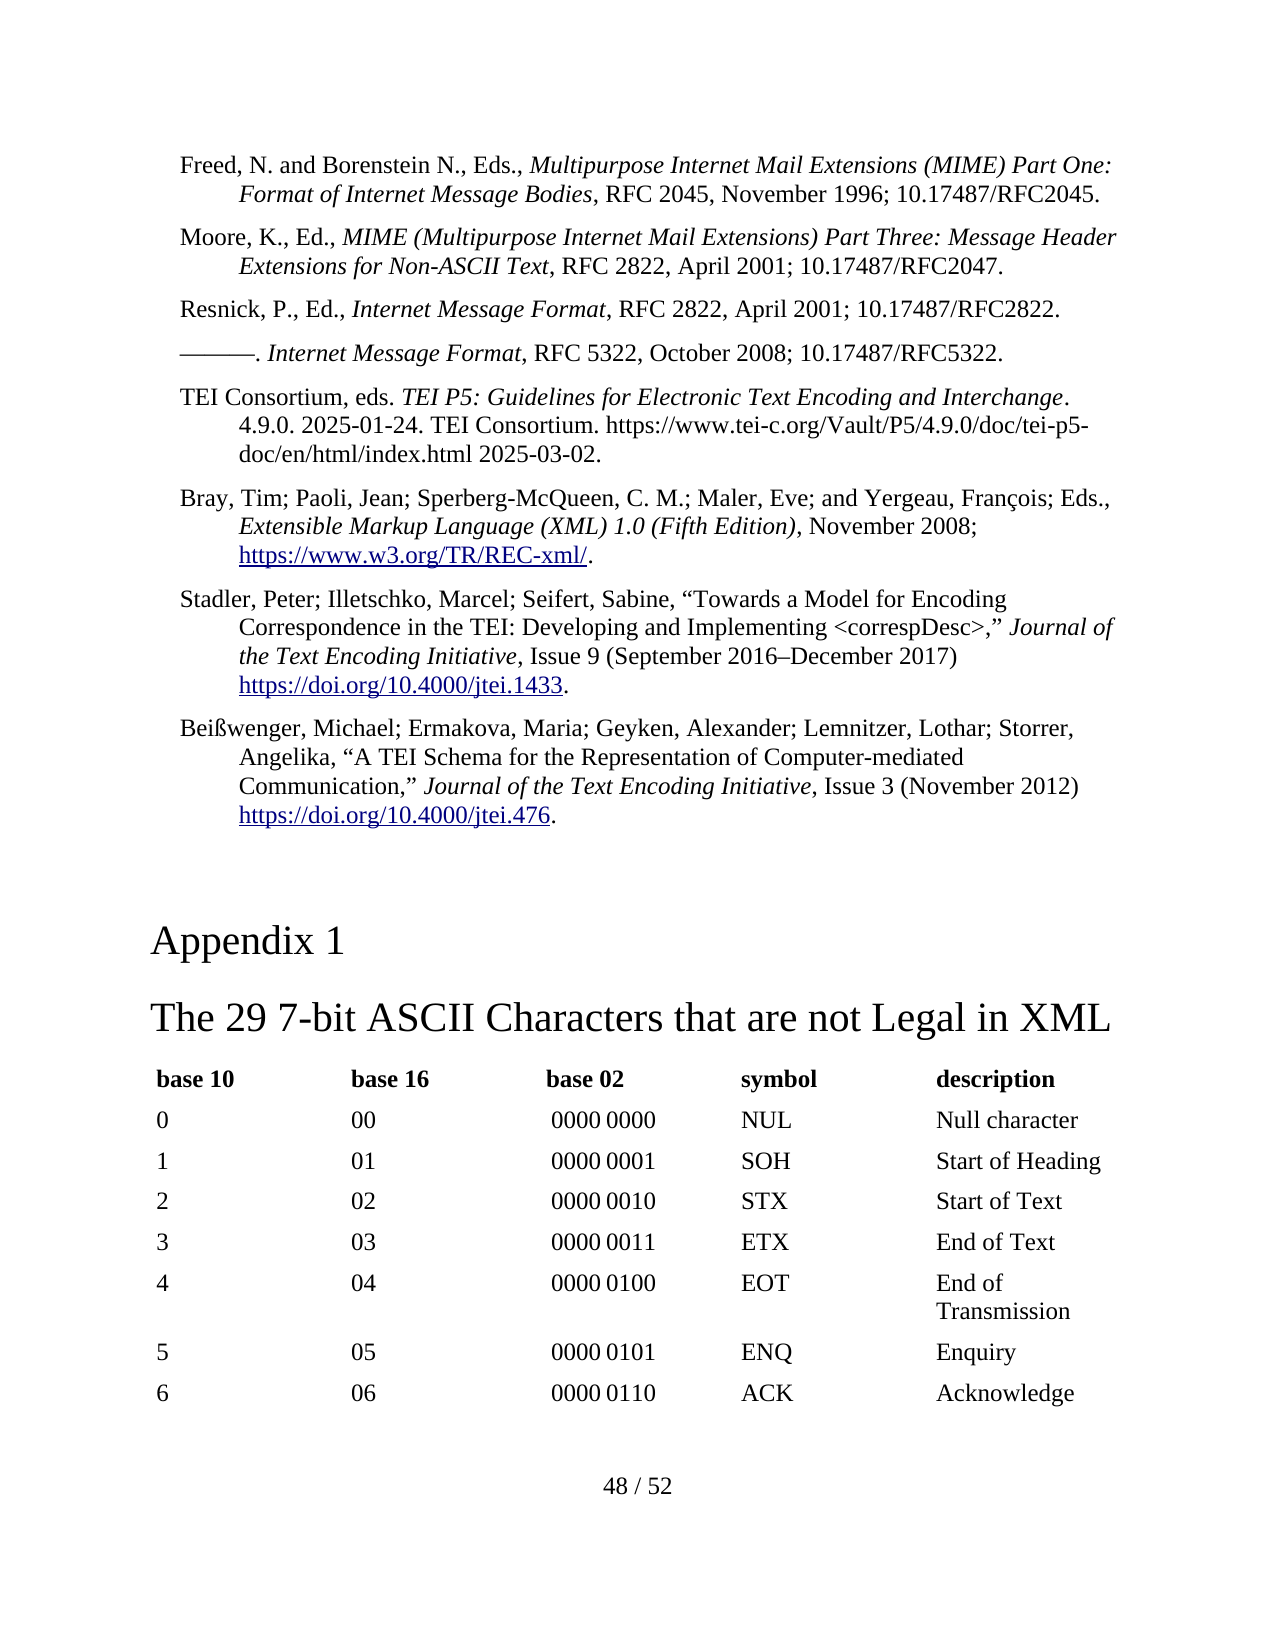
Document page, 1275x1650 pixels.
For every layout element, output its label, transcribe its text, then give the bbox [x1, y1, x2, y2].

table_cell SOH [735, 1140, 930, 1180]
table_cell Start of Heading [930, 1140, 1125, 1180]
text Beißwenger, Michael; Ermakova, Maria; Geyken, Alexander; Lemnitzer, Lothar; Storrer, Angelika, “A TEI Schema for the Representation of Computer-mediated Communication,” Journal of the Text Encoding Initiative, Issue 3 (November 2012) https://doi.org/10.4000/jtei.476. [179, 713, 1125, 828]
table_cell 0000 0110 [540, 1372, 735, 1412]
text Bray, Tim; Paoli, Jean; Sperberg-McQueen, C. M.; Maler, Eve; and Yergeau, François; Eds., Extensible Markup Language (XML) 1.0 (Fifth Edition), November 2008; https://www.w3.org/TR/REC-xml/. [179, 483, 1125, 569]
table_cell 0000 0011 [540, 1221, 735, 1262]
table_cell EOT [735, 1262, 930, 1331]
table_cell 00 [345, 1099, 540, 1140]
table_cell STX [735, 1180, 930, 1221]
text Moore, K., Ed., MIME (Multipurpose Internet Mail Extensions) Part Three: Message Header Extensions for Non-ASCII Text, RFC 2822, April 2001; 10.17487/RFC2047. [179, 222, 1125, 280]
table_cell 04 [345, 1262, 540, 1331]
table_cell Enquiry [930, 1331, 1125, 1372]
table_cell 2 [150, 1180, 345, 1221]
table_cell 02 [345, 1180, 540, 1221]
text Freed, N. and Borenstein N., Eds., Multipurpose Internet Mail Extensions (MIME) Part One: Format of Internet Message Bodies, RFC 2045, November 1996; 10.17487/RFC2045. [179, 150, 1125, 207]
text TEI Consortium, eds. TEI P5: Guidelines for Electronic Text Encoding and Interchange. 4.9.0. 2025-01-24. TEI Consortium. https://www.tei-c.org/Vault/P5/4.9.0/doc/tei-p5-doc/en/html/index.html 2025-03-02. [179, 382, 1125, 468]
table_cell 06 [345, 1372, 540, 1412]
table_cell 0000 0001 [540, 1140, 735, 1180]
table_cell 0000 0101 [540, 1331, 735, 1372]
table_cell 5 [150, 1331, 345, 1372]
table_header description [930, 1059, 1125, 1099]
table_cell 0000 0000 [540, 1099, 735, 1140]
table_cell Null character [930, 1099, 1125, 1140]
table_cell ACK [735, 1372, 930, 1412]
text ———. Internet Message Format, RFC 5322, October 2008; 10.17487/RFC5322. [179, 338, 1125, 367]
table_cell Acknowledge [930, 1372, 1125, 1412]
table_cell ETX [735, 1221, 930, 1262]
table_cell Start of Text [930, 1180, 1125, 1221]
table_cell 1 [150, 1140, 345, 1180]
subtitle The 29 7-bit ASCII Characters that are not Legal in XML [150, 993, 1125, 1041]
table_cell 3 [150, 1221, 345, 1262]
table_cell 05 [345, 1331, 540, 1372]
table_header base 10 [150, 1059, 345, 1099]
table_cell 0000 0010 [540, 1180, 735, 1221]
table_cell 0 [150, 1099, 345, 1140]
table_cell End of Text [930, 1221, 1125, 1262]
table_cell 0000 0100 [540, 1262, 735, 1331]
text Appendix 1 [150, 916, 1125, 963]
table_header symbol [735, 1059, 930, 1099]
table_cell NUL [735, 1099, 930, 1140]
table_cell 6 [150, 1372, 345, 1412]
table_cell 03 [345, 1221, 540, 1262]
table_cell ENQ [735, 1331, 930, 1372]
table_header base 02 [540, 1059, 735, 1099]
table_cell 01 [345, 1140, 540, 1180]
table_cell End of Transmission [930, 1262, 1125, 1331]
text Resnick, P., Ed., Internet Message Format, RFC 2822, April 2001; 10.17487/RFC2822. [179, 294, 1125, 323]
text Stadler, Peter; Illetschko, Marcel; Seifert, Sabine, “Towards a Model for Encoding Correspondence in the TEI: Developing and Implementing <correspDesc>,” Journal of the Text Encoding Initiative, Issue 9 (September 2016–December 2017) https://doi.org/10.4000/jtei.1433. [179, 584, 1125, 699]
table_header base 16 [345, 1059, 540, 1099]
table_cell 4 [150, 1262, 345, 1331]
